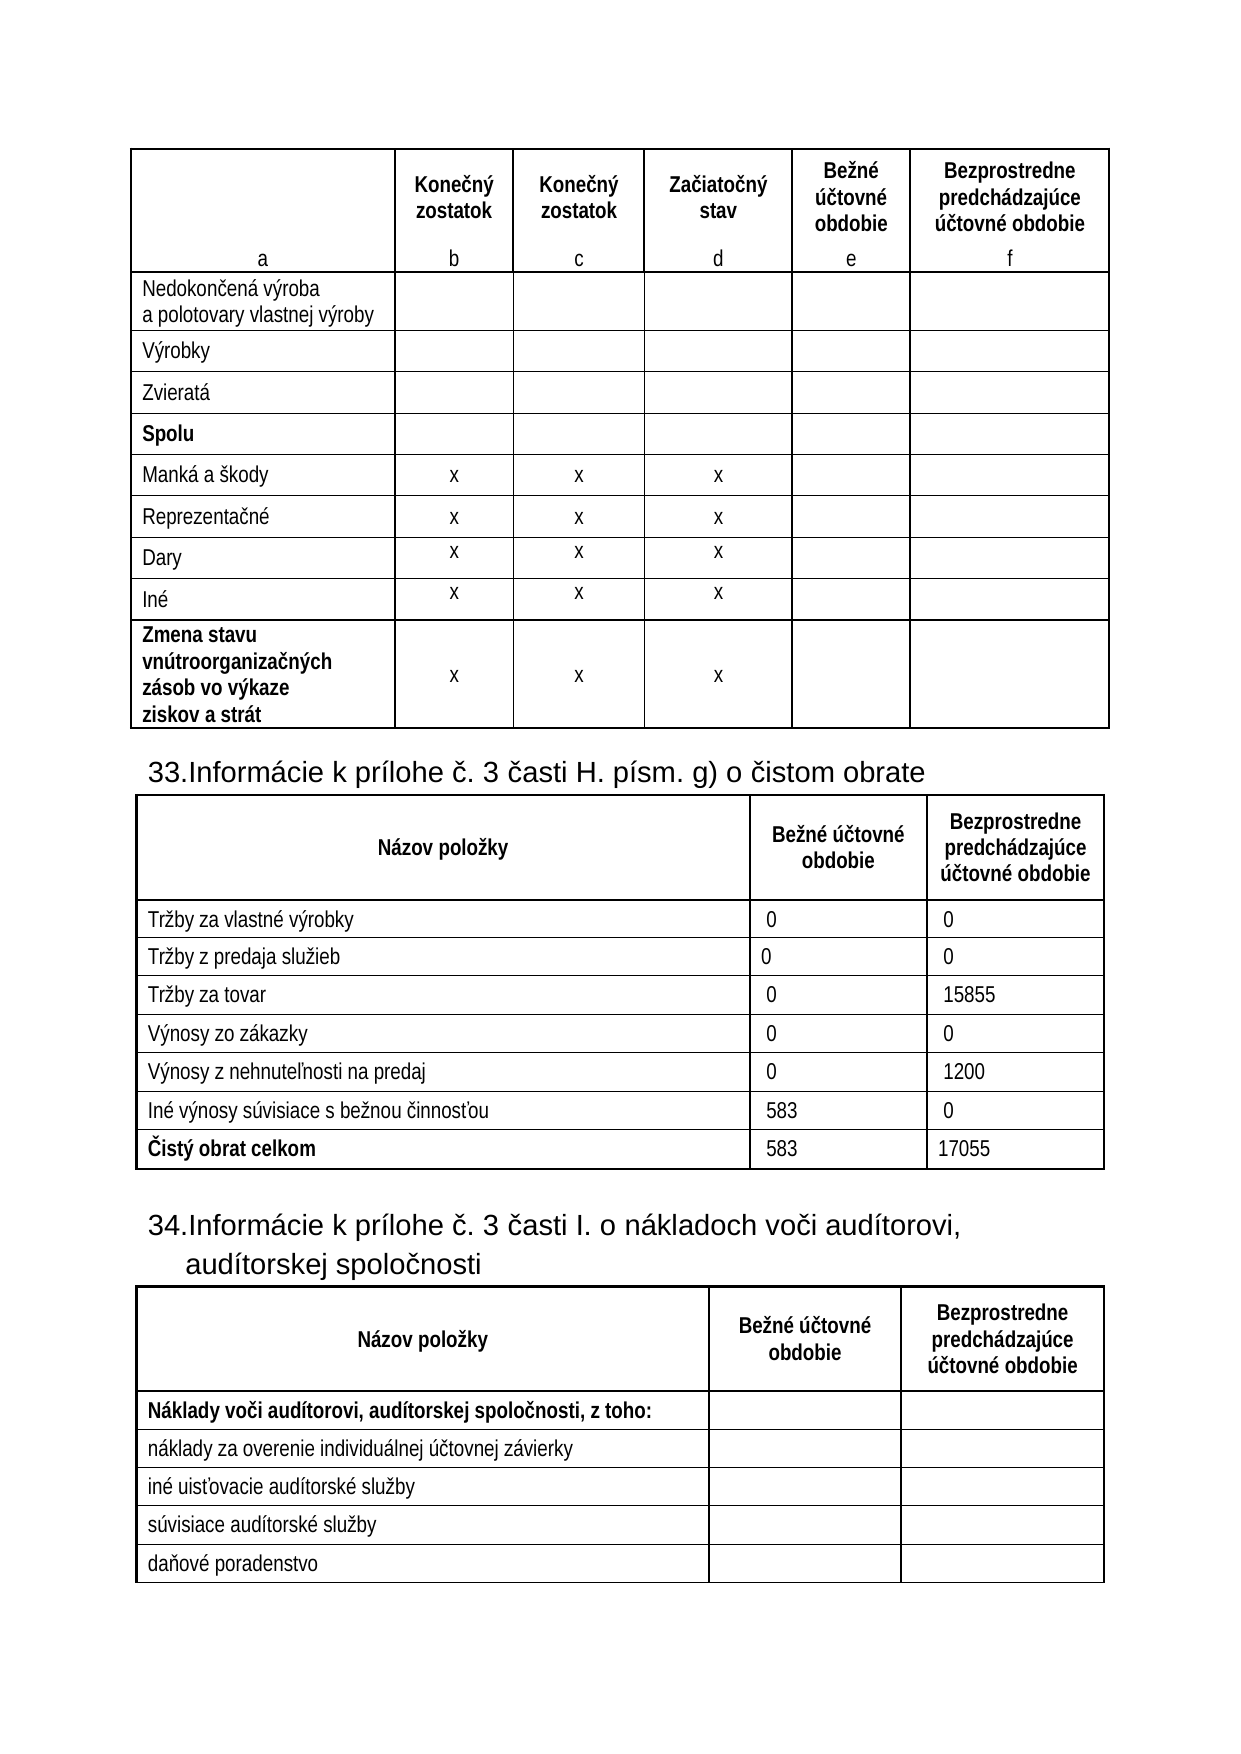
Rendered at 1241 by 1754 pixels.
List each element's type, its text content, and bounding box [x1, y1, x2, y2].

table_cell Iné [132, 579, 394, 619]
table_cell [710, 1506, 900, 1544]
table_header Bezprostredne predchádzajúce účtovné obdobie [902, 1288, 1103, 1390]
table_cell [911, 372, 1108, 413]
table_cell 0 [751, 1053, 926, 1091]
table_cell x [645, 455, 791, 495]
table_cell x [514, 621, 644, 727]
table_cell [710, 1392, 900, 1428]
table_cell daňové poradenstvo [138, 1545, 708, 1582]
table_cell Čistý obrat celkom [138, 1130, 749, 1168]
table_cell Reprezentačné [132, 496, 394, 537]
table_cell Manká a škody [132, 455, 394, 495]
table_cell 17055 [928, 1130, 1103, 1168]
table_cell Výrobky [132, 331, 394, 371]
table_cell [911, 455, 1108, 495]
table_header Bezprostredne predchádzajúce účtovné obdobie [928, 796, 1103, 898]
table_cell 0 [751, 1015, 926, 1052]
table_cell [793, 331, 909, 371]
table_cell [396, 414, 513, 454]
table_cell 0 [928, 901, 1103, 937]
table_cell [645, 414, 791, 454]
table_cell [710, 1545, 900, 1582]
table_cell [793, 579, 909, 619]
table_cell Výnosy z nehnuteľnosti na predaj [138, 1053, 749, 1091]
table_cell e [793, 245, 909, 271]
table_cell 583 [751, 1130, 926, 1168]
table_cell x [396, 621, 513, 727]
table_cell x [645, 579, 791, 619]
table_cell náklady za overenie individuálnej účtovnej závierky [138, 1430, 708, 1467]
table_cell Spolu [132, 414, 394, 454]
table_cell [911, 414, 1108, 454]
table_cell [793, 621, 909, 727]
table_cell 583 [751, 1092, 926, 1129]
table_cell 1200 [928, 1053, 1103, 1091]
table_cell [902, 1468, 1103, 1505]
table_cell 0 [928, 1092, 1103, 1129]
table_cell x [645, 496, 791, 537]
table_cell Tržby za vlastné výrobky [138, 901, 749, 937]
table_cell [911, 496, 1108, 537]
table_cell 0 [751, 976, 926, 1014]
table_cell x [396, 579, 513, 619]
table_cell [514, 372, 644, 413]
table_cell x [396, 455, 513, 495]
table_cell [902, 1392, 1103, 1428]
table_header Bežné účtovné obdobie [751, 796, 926, 898]
table_cell [793, 273, 909, 330]
table_cell [793, 414, 909, 454]
table_cell x [514, 455, 644, 495]
table_cell Tržby za tovar [138, 976, 749, 1014]
table_cell 15855 [928, 976, 1103, 1014]
table_cell Začiatočný stav [645, 150, 791, 244]
table_header Bežné účtovné obdobie [710, 1288, 900, 1390]
table_cell [396, 331, 513, 371]
table_cell x [396, 496, 513, 537]
table_header Názov položky [138, 1288, 708, 1390]
table_cell [710, 1430, 900, 1467]
table_cell Náklady voči audítorovi, audítorskej spoločnosti, z toho: [138, 1392, 708, 1428]
table_cell x [645, 621, 791, 727]
title Informácie k prílohe č. 3 časti I. o nákladoch voči audítorovi, audítorskej spoločnosti [148, 1208, 1093, 1280]
table_cell c [514, 245, 643, 271]
table_cell súvisiace audítorské služby [138, 1506, 708, 1544]
table_cell [645, 273, 791, 330]
table_cell [645, 372, 791, 413]
table_cell 0 [928, 938, 1103, 975]
table_cell [911, 331, 1108, 371]
table_cell f [911, 245, 1108, 271]
table_cell [902, 1545, 1103, 1582]
table_cell Bezprostredne predchádzajúce účtovné obdobie [911, 150, 1108, 244]
table_cell [793, 496, 909, 537]
table_cell Zmena stavu vnútroorganizačných zásob vo výkaze ziskov a strát [132, 621, 394, 727]
table_cell Nedokončená výroba a polotovary vlastnej výroby [132, 273, 394, 330]
table_cell [911, 621, 1108, 727]
table_cell [396, 273, 513, 330]
table_cell Dary [132, 538, 394, 578]
table_cell Iné výnosy súvisiace s bežnou činnosťou [138, 1092, 749, 1129]
table_cell iné uisťovacie audítorské služby [138, 1468, 708, 1505]
table_cell x [645, 538, 791, 578]
table_cell 0 [751, 901, 926, 937]
table_header Názov položky [138, 796, 749, 898]
table_cell [911, 579, 1108, 619]
table_cell [514, 273, 644, 330]
table_cell [396, 372, 513, 413]
table_cell [793, 372, 909, 413]
table_cell x [514, 538, 644, 578]
table_cell d [645, 245, 791, 271]
table_cell [514, 414, 644, 454]
table_cell Výnosy zo zákazky [138, 1015, 749, 1052]
table_cell x [396, 538, 513, 578]
table_cell b [396, 245, 512, 271]
table_cell [911, 273, 1108, 330]
table_cell Konečný zostatok [396, 150, 512, 244]
table_cell 0 [928, 1015, 1103, 1052]
table_cell Bežné účtovné obdobie [793, 150, 909, 244]
table_cell [132, 150, 394, 244]
table_cell [793, 538, 909, 578]
table_cell 0 [751, 938, 926, 975]
table_cell Konečný zostatok [514, 150, 643, 244]
table_cell a [132, 245, 394, 271]
title Informácie k prílohe č. 3 časti H. písm. g) o čistom obrate [148, 755, 1093, 789]
table_cell x [514, 579, 644, 619]
table_cell Zvieratá [132, 372, 394, 413]
table_cell [911, 538, 1108, 578]
table_cell x [514, 496, 644, 537]
table_cell [645, 331, 791, 371]
table_cell [514, 331, 644, 371]
table_cell [710, 1468, 900, 1505]
table_cell [902, 1506, 1103, 1544]
table_cell [793, 455, 909, 495]
table_cell [902, 1430, 1103, 1467]
table_cell Tržby z predaja služieb [138, 938, 749, 975]
